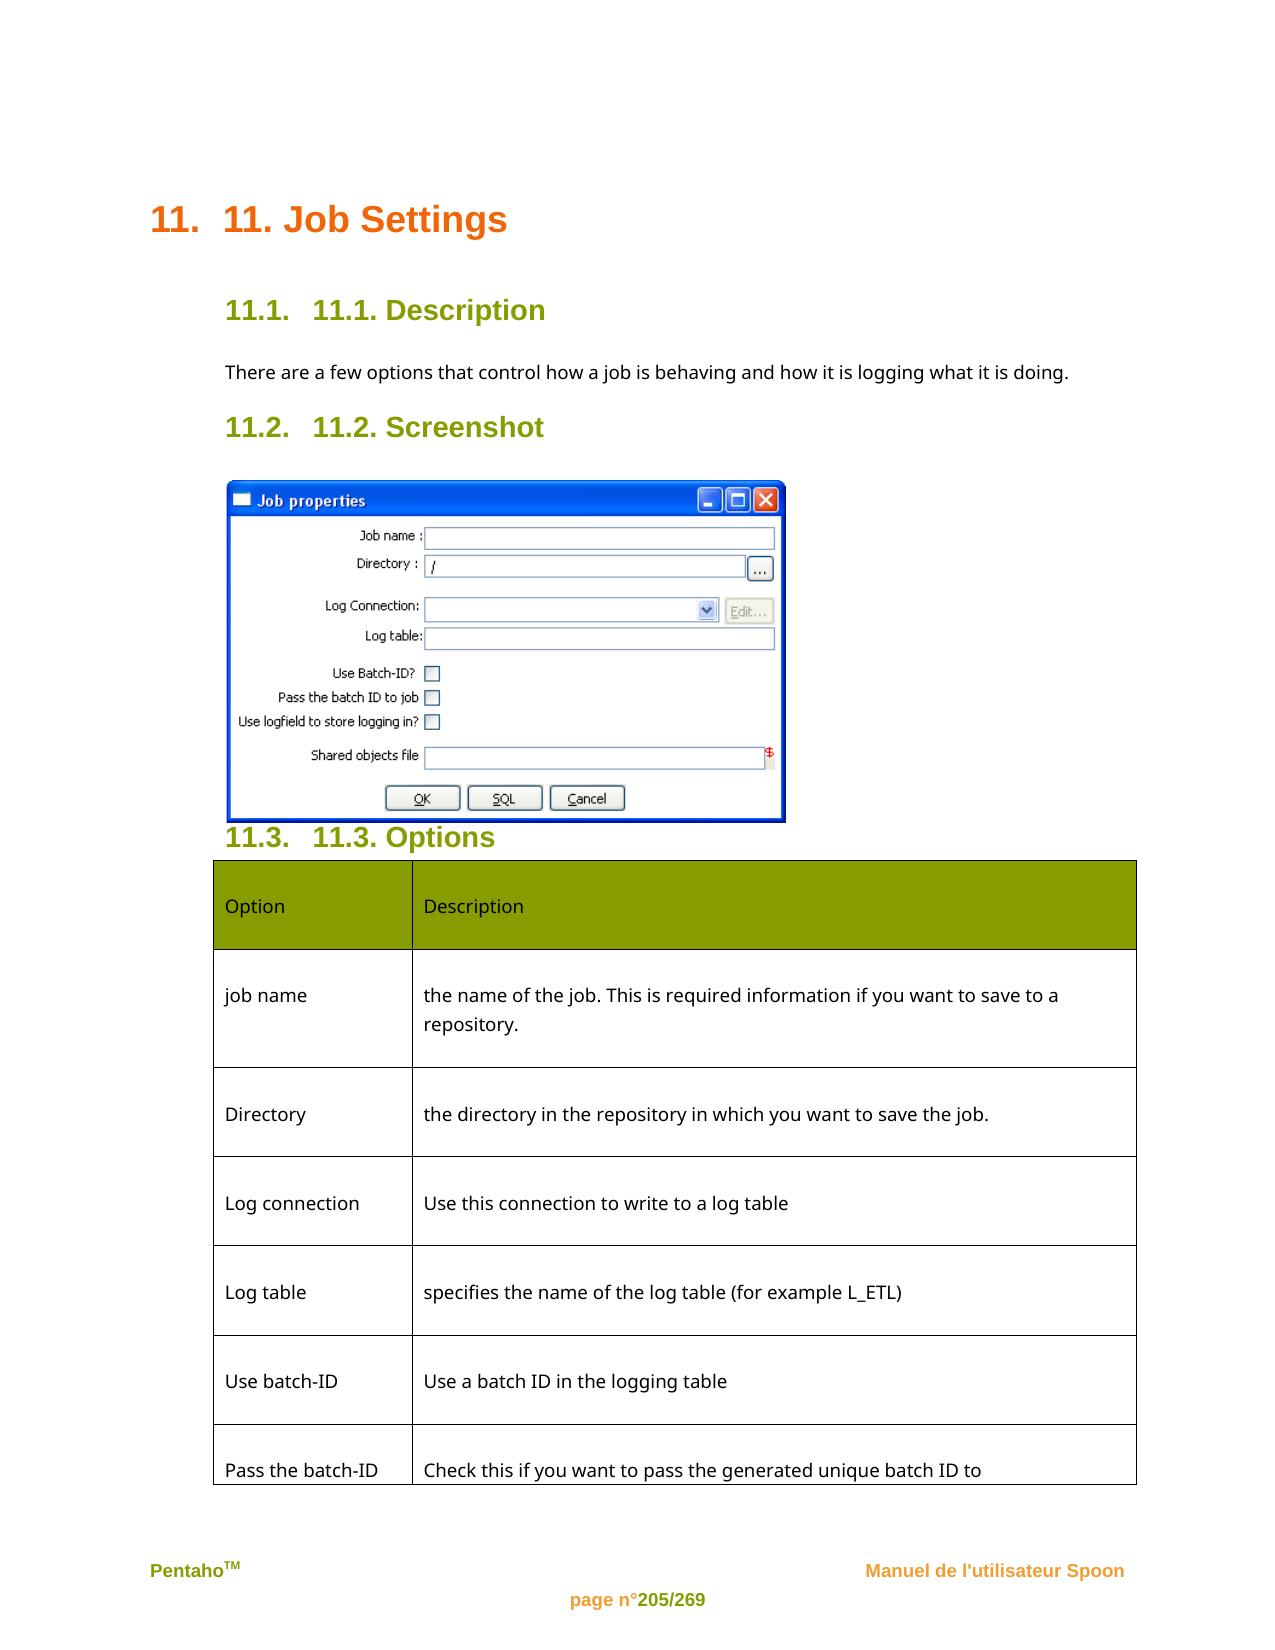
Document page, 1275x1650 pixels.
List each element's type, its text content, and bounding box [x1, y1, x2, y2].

table_cell job name [214, 950, 412, 1067]
table_cell Log connection [214, 1157, 412, 1245]
table_cell Log table [214, 1246, 412, 1334]
table_cell Use batch-ID [214, 1336, 412, 1424]
table_cell specifies the name of the log table (for example L_ETL) [413, 1246, 1136, 1334]
subtitle 11.2. Screenshot [225, 414, 1125, 444]
table_cell Use a batch ID in the logging table [413, 1336, 1136, 1424]
table_cell Directory [214, 1068, 412, 1156]
subtitle 11.3. Options [225, 817, 1125, 853]
table_cell the directory in the repository in which you want to save the job. [413, 1068, 1136, 1156]
text There are a few options that control how a job is behaving and how it is logging what it is doing. [225, 356, 1125, 385]
table_header Description [413, 861, 1136, 949]
table_cell the name of the job. This is required information if you want to save to a repository. [413, 950, 1136, 1067]
subtitle 11.1. Description [225, 297, 1125, 326]
subtitle 11. Job Settings [150, 209, 1125, 238]
table_cell Use this connection to write to a log table [413, 1157, 1136, 1245]
picture [226, 480, 786, 823]
table_cell Check this if you want to pass the generated unique batch ID to [413, 1425, 1136, 1483]
table_header Option [214, 861, 412, 949]
table_cell Pass the batch-ID [214, 1425, 412, 1483]
